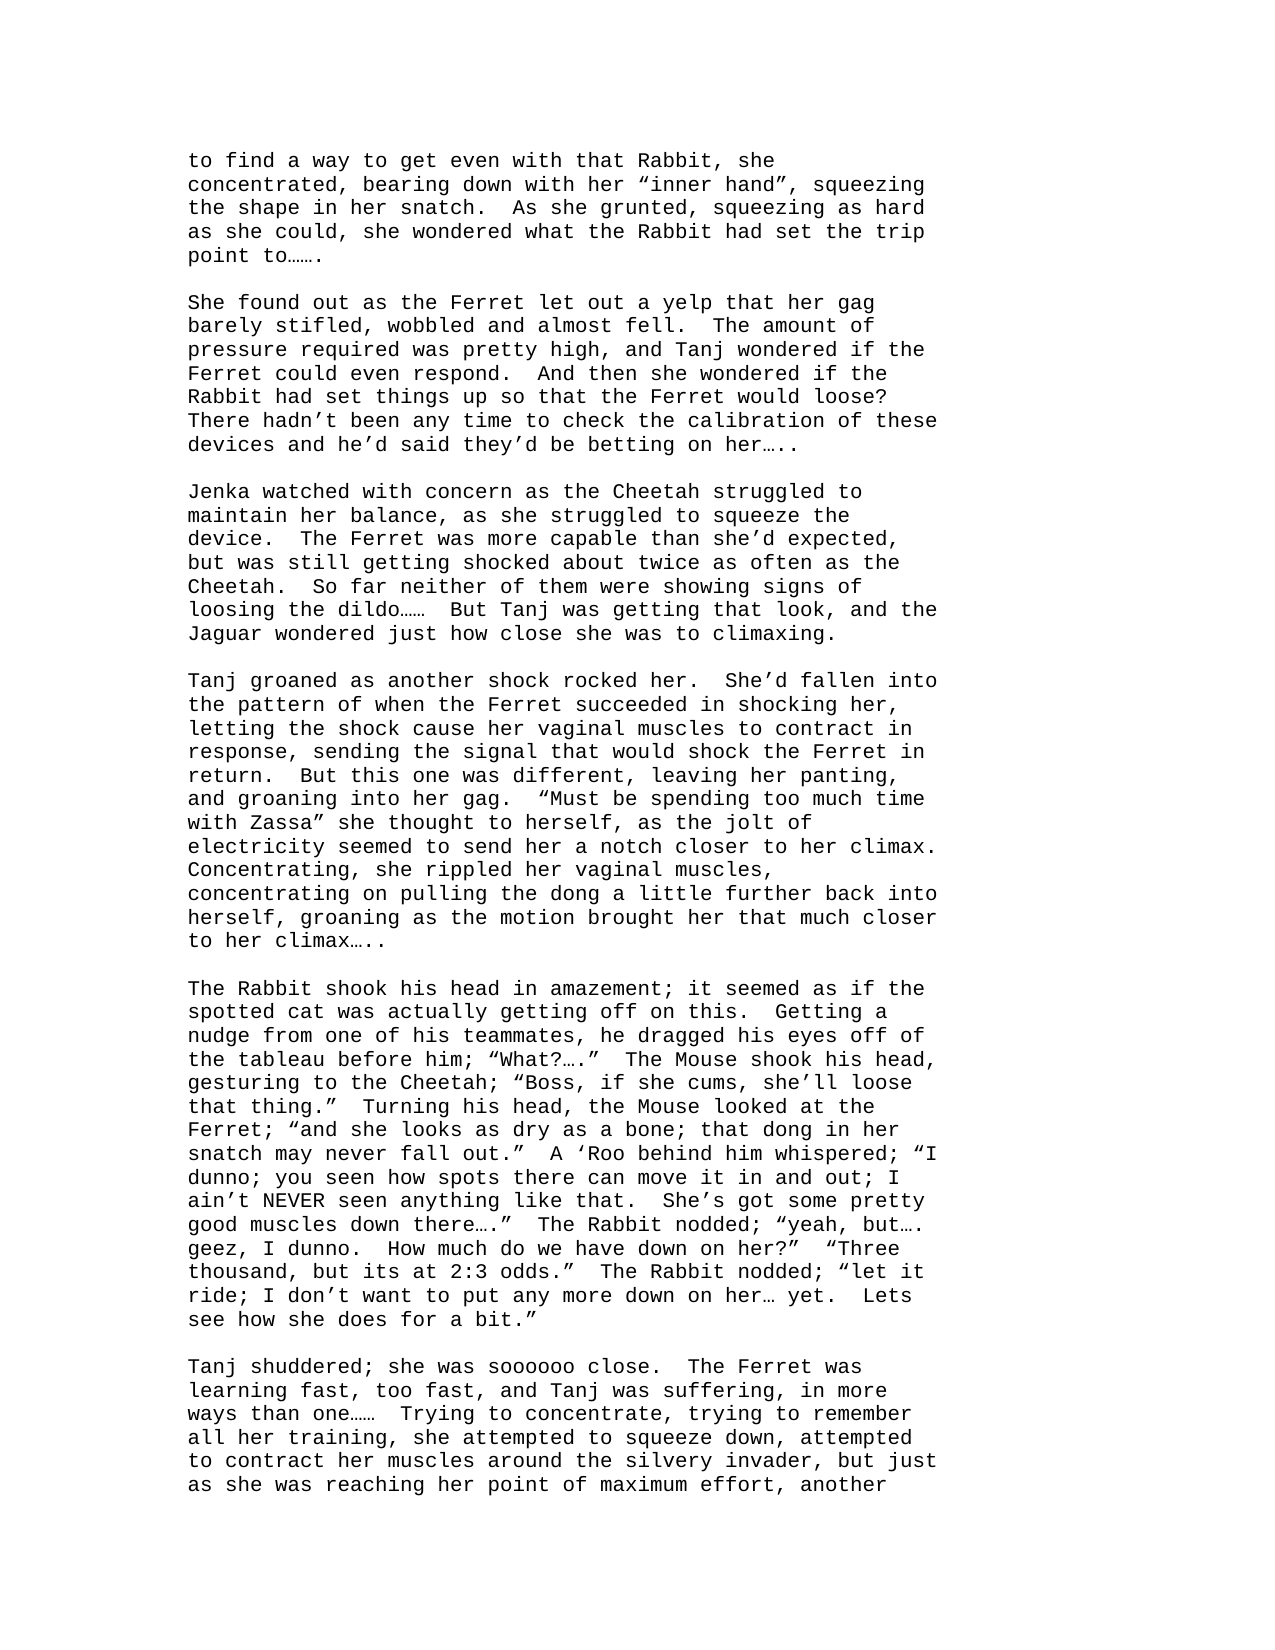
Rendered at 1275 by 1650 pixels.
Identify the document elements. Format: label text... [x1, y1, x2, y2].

text She found out as the Ferret let out a yelp that her gag barely stifled, wobbled and almost fell. The amount of pressure required was pretty high, and Tanj wondered if the Ferret could even respond. And then she wondered if the Rabbit had set things up so that the Ferret would loose? There hadn’t been any time to check the calibration of these devices and he’d said they’d be betting on her….. [187, 292, 937, 457]
text to find a way to get even with that Rabbit, she concentrated, bearing down with her “inner hand”, squeezing the shape in her snatch. As she grunted, squeezing as hard as she could, she wondered what the Rabbit had set the trip point to……. [187, 150, 937, 268]
text Tanj shuddered; she was soooooo close. The Ferret was learning fast, too fast, and Tanj was suffering, in more ways than one…… Trying to concentrate, trying to remember all her training, she attempted to squeeze down, attempted to contract her muscles around the silvery invader, but just as she was reaching her point of maximum effort, another [187, 1356, 937, 1498]
text The Rabbit shook his head in amazement; it seemed as if the spotted cat was actually getting off on this. Getting a nudge from one of his teammates, he dragged his eyes off of the tableau before him; “What?….” The Mouse shook his head, gesturing to the Cheetah; “Boss, if she cums, she’ll loose that thing.” Turning his head, the Mouse looked at the Ferret; “and she looks as dry as a bone; that dong in her snatch may never fall out.” A ‘Roo behind him whispered; “I dunno; you seen how spots there can move it in and out; I ain’t NEVER seen anything like that. She’s got some pretty good muscles down there….” The Rabbit nodded; “yeah, but…. geez, I dunno. How much do we have down on her?” “Three thousand, but its at 2:3 odds.” The Rabbit nodded; “let it ride; I don’t want to put any more down on her… yet. Lets see how she does for a bit.” [187, 978, 937, 1332]
text Jenka watched with concern as the Cheetah struggled to maintain her balance, as she struggled to squeeze the device. The Ferret was more capable than she’d expected, but was still getting shocked about twice as often as the Cheetah. So far neither of them were showing signs of loosing the dildo…… But Tanj was getting that look, and the Jaguar wondered just how close she was to climaxing. [187, 481, 937, 647]
text Tanj groaned as another shock rocked her. She’d fallen into the pattern of when the Ferret succeeded in shocking her, letting the shock cause her vaginal muscles to contract in response, sending the signal that would shock the Ferret in return. But this one was different, leaving her panting, and groaning into her gag. “Must be spending too much time with Zassa” she thought to herself, as the jolt of electricity seemed to send her a notch closer to her climax. Concentrating, she rippled her vaginal muscles, concentrating on pulling the dong a little further back into herself, groaning as the motion brought her that much closer to her climax….. [187, 670, 937, 954]
